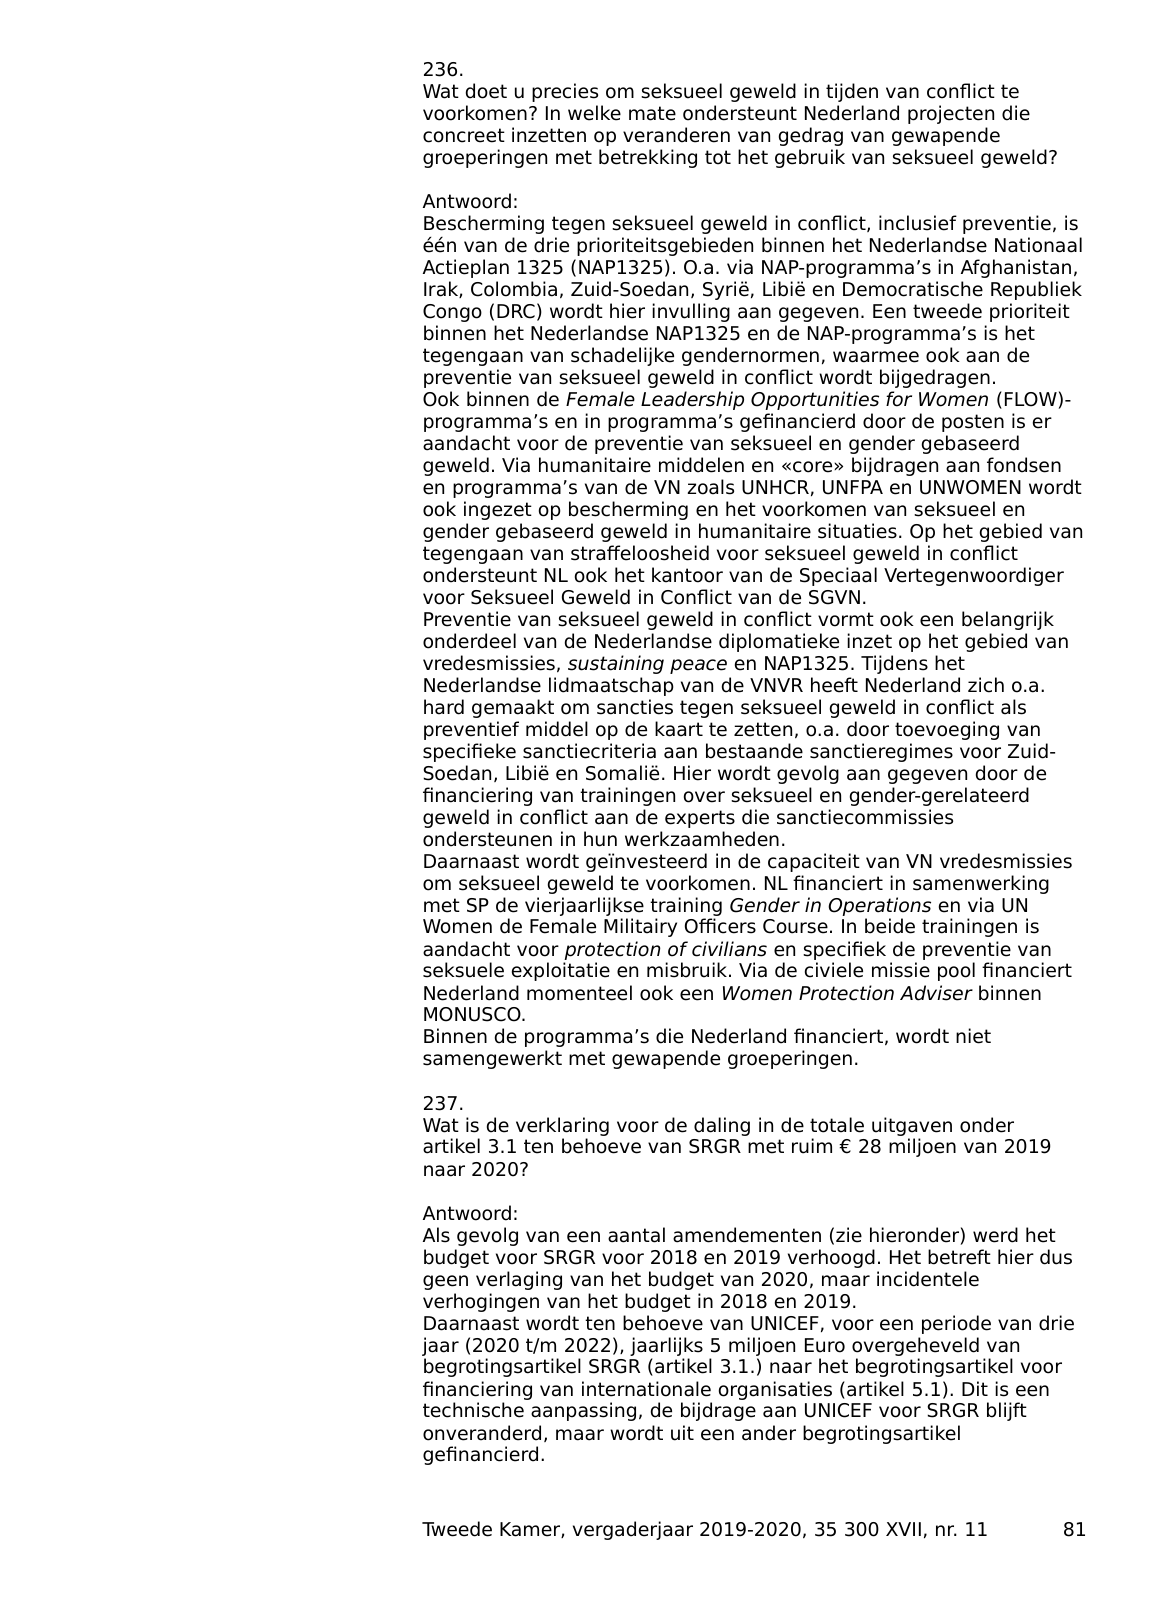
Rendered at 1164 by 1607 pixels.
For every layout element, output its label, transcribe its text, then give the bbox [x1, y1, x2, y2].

text Bescherming tegen seksueel geweld in conflict, inclusief preventie, is één van de drie prioriteitsgebieden binnen het Nederlandse Nationaal Actieplan 1325 (NAP1325). O.a. via NAP-programma’s in Afghanistan, Irak, Colombia, Zuid-Soedan, Syrië, Libië en Democratische Republiek Congo (DRC) wordt hier invulling aan gegeven. Een tweede prioriteit binnen het Nederlandse NAP1325 en de NAP-programma’s is het tegengaan van schadelijke gendernormen, waarmee ook aan de preventie van seksueel geweld in conflict wordt bijgedragen. [422, 213, 1087, 389]
text Daarnaast wordt geïnvesteerd in de capaciteit van VN vredesmissies om seksueel geweld te voorkomen. NL financiert in samenwerking met SP de vierjaarlijkse training Gender in Operations en via UN Women de Female Militairy Officers Course. In beide trainingen is aandacht voor protection of civilians en specifiek de preventie van seksuele exploitatie en misbruik. Via de civiele missie pool financiert Nederland momenteel ook een Women Protection Adviser binnen MONUSCO. [422, 851, 1087, 1026]
text Antwoord: [422, 1203, 1087, 1224]
text Wat is de verklaring voor de daling in de totale uitgaven onder artikel 3.1 ten behoeve van SRGR met ruim € 28 miljoen van 2019 naar 2020? [422, 1114, 1087, 1180]
text Ook binnen de Female Leadership Opportunities for Women (FLOW)-programma’s en in programma’s gefinancierd door de posten is er aandacht voor de preventie van seksueel en gender gebaseerd geweld. Via humanitaire middelen en «core» bijdragen aan fondsen en programma’s van de VN zoals UNHCR, UNFPA en UNWOMEN wordt ook ingezet op bescherming en het voorkomen van seksueel en gender gebaseerd geweld in humanitaire situaties. Op het gebied van tegengaan van straffeloosheid voor seksueel geweld in conflict ondersteunt NL ook het kantoor van de Speciaal Vertegenwoordiger voor Seksueel Geweld in Conflict van de SGVN. [422, 389, 1087, 609]
text Preventie van seksueel geweld in conflict vormt ook een belangrijk onderdeel van de Nederlandse diplomatieke inzet op het gebied van vredesmissies, sustaining peace en NAP1325. Tijdens het Nederlandse lidmaatschap van de VNVR heeft Nederland zich o.a. hard gemaakt om sancties tegen seksueel geweld in conflict als preventief middel op de kaart te zetten, o.a. door toevoeging van specifieke sanctiecriteria aan bestaande sanctieregimes voor Zuid-Soedan, Libië en Somalië. Hier wordt gevolg aan gegeven door de financiering van trainingen over seksueel en gender-gerelateerd geweld in conflict aan de experts die sanctiecommissies ondersteunen in hun werkzaamheden. [422, 609, 1087, 851]
text 236. [422, 59, 1087, 81]
text Daarnaast wordt ten behoeve van UNICEF, voor een periode van drie jaar (2020 t/m 2022), jaarlijks 5 miljoen Euro overgeheveld van begrotingsartikel SRGR (artikel 3.1.) naar het begrotingsartikel voor financiering van internationale organisaties (artikel 5.1). Dit is een technische aanpassing, de bijdrage aan UNICEF voor SRGR blijft onveranderd, maar wordt uit een ander begrotingsartikel gefinancierd. [422, 1312, 1087, 1466]
text Antwoord: [422, 191, 1087, 213]
text 237. [422, 1092, 1087, 1114]
text Wat doet u precies om seksueel geweld in tijden van conflict te voorkomen? In welke mate ondersteunt Nederland projecten die concreet inzetten op veranderen van gedrag van gewapende groeperingen met betrekking tot het gebruik van seksueel geweld? [422, 81, 1087, 169]
text Als gevolg van een aantal amendementen (zie hieronder) werd het budget voor SRGR voor 2018 en 2019 verhoogd. Het betreft hier dus geen verlaging van het budget van 2020, maar incidentele verhogingen van het budget in 2018 en 2019. [422, 1224, 1087, 1312]
text Binnen de programma’s die Nederland financiert, wordt niet samengewerkt met gewapende groeperingen. [422, 1026, 1087, 1070]
